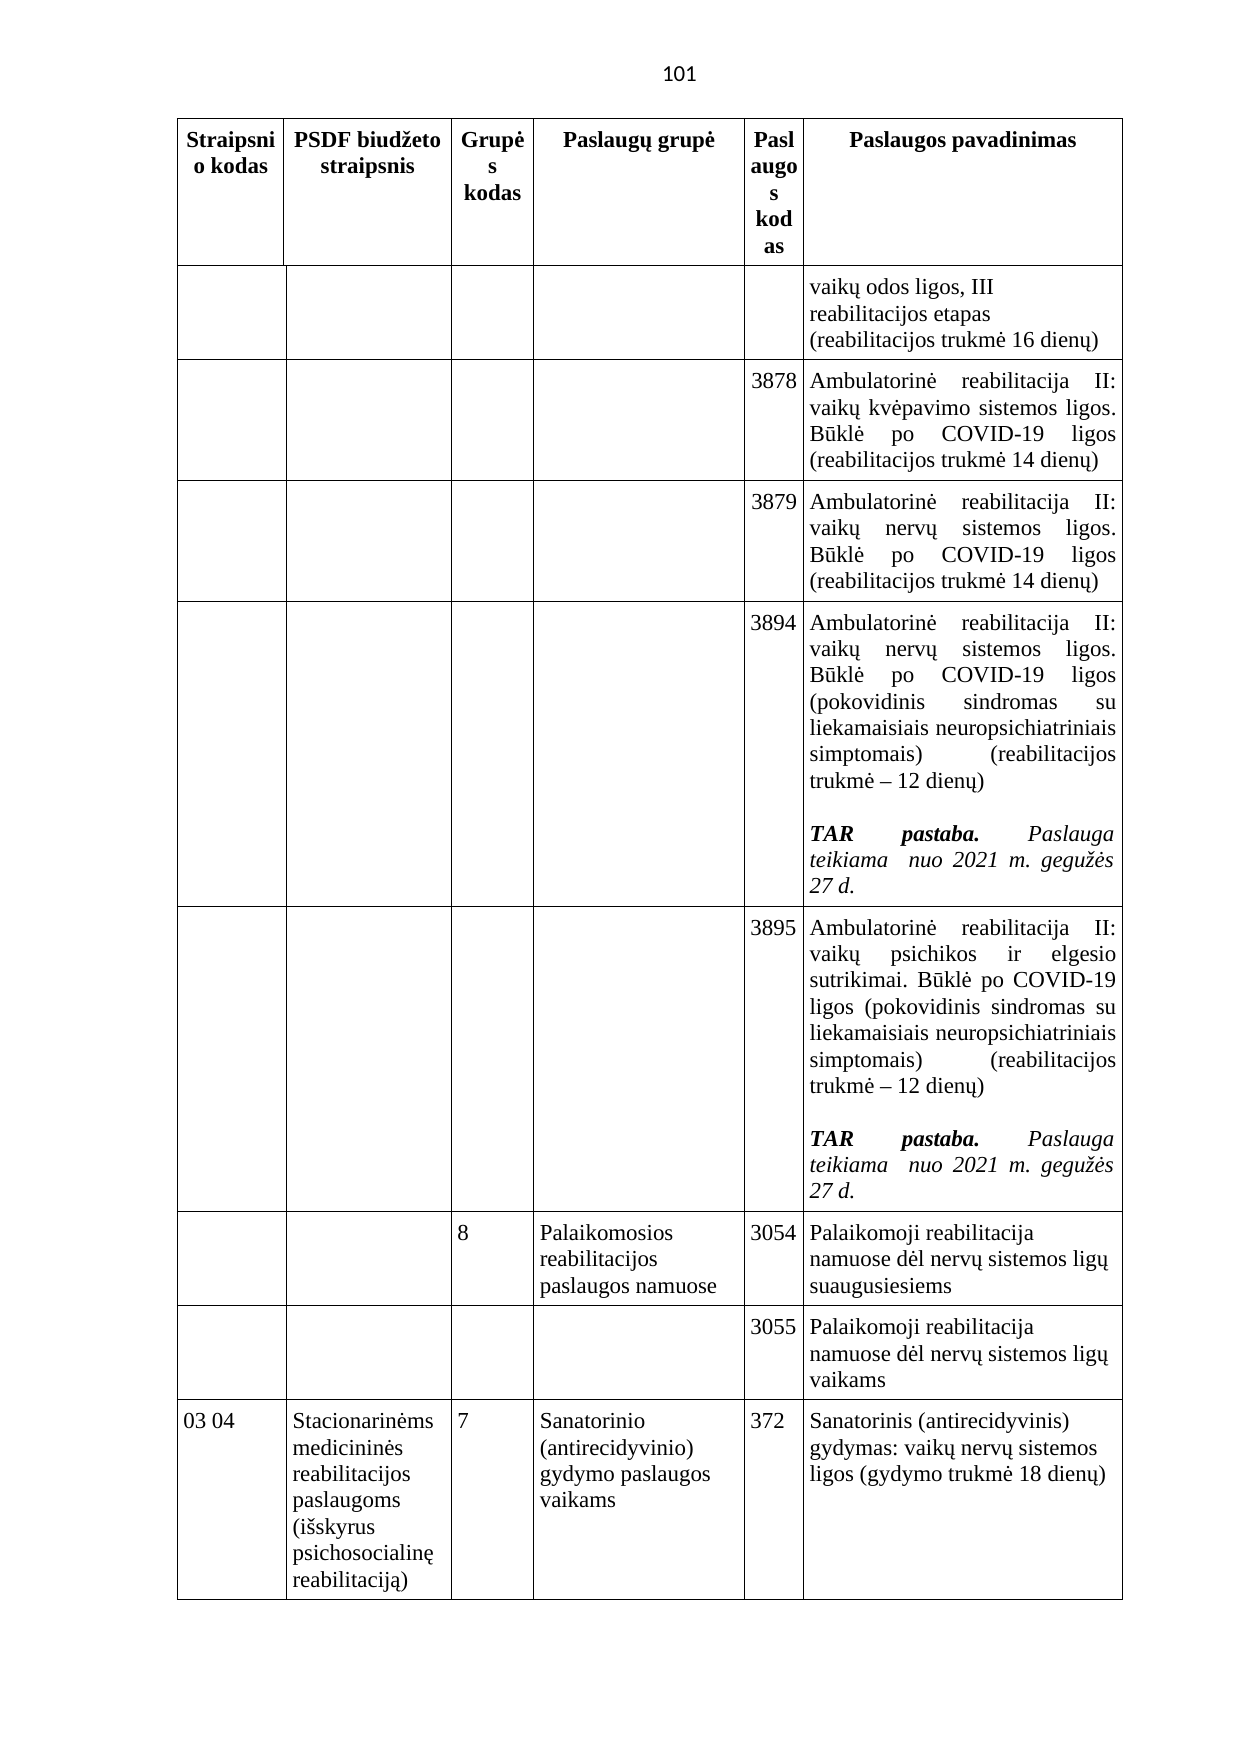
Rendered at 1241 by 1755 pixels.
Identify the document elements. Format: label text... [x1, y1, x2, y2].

table_cell Stacionarinėms medicininės reabilitacijos paslaugoms (išskyrus psichosocialinę reabilitaciją) [287, 1400, 451, 1599]
table_cell [178, 1212, 286, 1305]
table_header Grupės kodas [452, 119, 533, 265]
table_cell 7 [452, 1400, 533, 1599]
table_cell [452, 1306, 533, 1399]
table_cell Palaikomoji reabilitacija namuose dėl nervų sistemos ligų vaikams [804, 1306, 1122, 1399]
table_cell [178, 481, 286, 601]
table_cell 03 04 [178, 1400, 286, 1599]
table_cell [534, 360, 744, 480]
table_cell 3055 [745, 1306, 803, 1399]
table_cell [452, 360, 533, 480]
table_cell Ambulatorinė reabilitacija II: vaikų nervų sistemos ligos. Būklė po COVID-19 ligos (reabilitacijos trukmė 14 dienų) [804, 481, 1122, 601]
table_cell [287, 266, 451, 359]
table_cell [287, 907, 451, 1211]
table_cell 8 [452, 1212, 533, 1305]
table_cell Sanatorinis (antirecidyvinis) gydymas: vaikų nervų sistemos ligos (gydymo trukmė 18 dienų) [804, 1400, 1122, 1599]
table_cell [287, 1212, 451, 1305]
table_cell [452, 602, 533, 906]
table_cell [178, 907, 286, 1211]
table_header Paslaugos kodas [745, 119, 803, 265]
table_cell 3054 [745, 1212, 803, 1305]
table_cell [287, 360, 451, 480]
table_cell [452, 481, 533, 601]
table_cell 3895 [745, 907, 803, 1211]
table_cell Palaikomoji reabilitacija namuose dėl nervų sistemos ligų suaugusiesiems [804, 1212, 1122, 1305]
table_cell 3894 [745, 602, 803, 906]
table_cell 3879 [745, 481, 803, 601]
table_cell 3878 [745, 360, 803, 480]
table_cell [534, 266, 744, 359]
table_cell Ambulatorinė reabilitacija II: vaikų kvėpavimo sistemos ligos. Būklė po COVID-19 ligos (reabilitacijos trukmė 14 dienų) [804, 360, 1122, 480]
table_cell [287, 602, 451, 906]
table_cell [178, 1306, 286, 1399]
table_cell Ambulatorinė reabilitacija II: vaikų nervų sistemos ligos. Būklė po COVID-19 ligos (pokovidinis sindromas su liekamaisiais neuropsichiatriniais simptomais) (reabilitacijos trukmė – 12 dienų) TAR pastaba. Paslauga teikiama nuo 2021 m. gegužės 27 d. [804, 602, 1122, 906]
table_cell [534, 907, 744, 1211]
table_cell [178, 266, 286, 359]
table_cell [178, 360, 286, 480]
table_header PSDF biudžeto straipsnis [284, 119, 451, 265]
table_cell [534, 1306, 744, 1399]
table_cell Palaikomosios reabilitacijos paslaugos namuose [534, 1212, 744, 1305]
table_header Paslaugos pavadinimas [804, 119, 1122, 265]
table_cell [178, 602, 286, 906]
table_cell vaikų odos ligos, III reabilitacijos etapas (reabilitacijos trukmė 16 dienų) [804, 266, 1122, 359]
table_cell [745, 266, 803, 359]
table_cell [534, 481, 744, 601]
table_header Straipsnio kodas [178, 119, 283, 265]
table_cell Sanatorinio (antirecidyvinio) gydymo paslaugos vaikams [534, 1400, 744, 1599]
table_cell [534, 602, 744, 906]
table_cell Ambulatorinė reabilitacija II: vaikų psichikos ir elgesio sutrikimai. Būklė po COVID-19 ligos (pokovidinis sindromas su liekamaisiais neuropsichiatriniais simptomais) (reabilitacijos trukmė – 12 dienų) TAR pastaba. Paslauga teikiama nuo 2021 m. gegužės 27 d. [804, 907, 1122, 1211]
table_cell 372 [745, 1400, 803, 1599]
table_cell [287, 481, 451, 601]
table_header Paslaugų grupė [534, 119, 744, 265]
table_cell [287, 1306, 451, 1399]
table_cell [452, 907, 533, 1211]
table_cell [452, 266, 533, 359]
